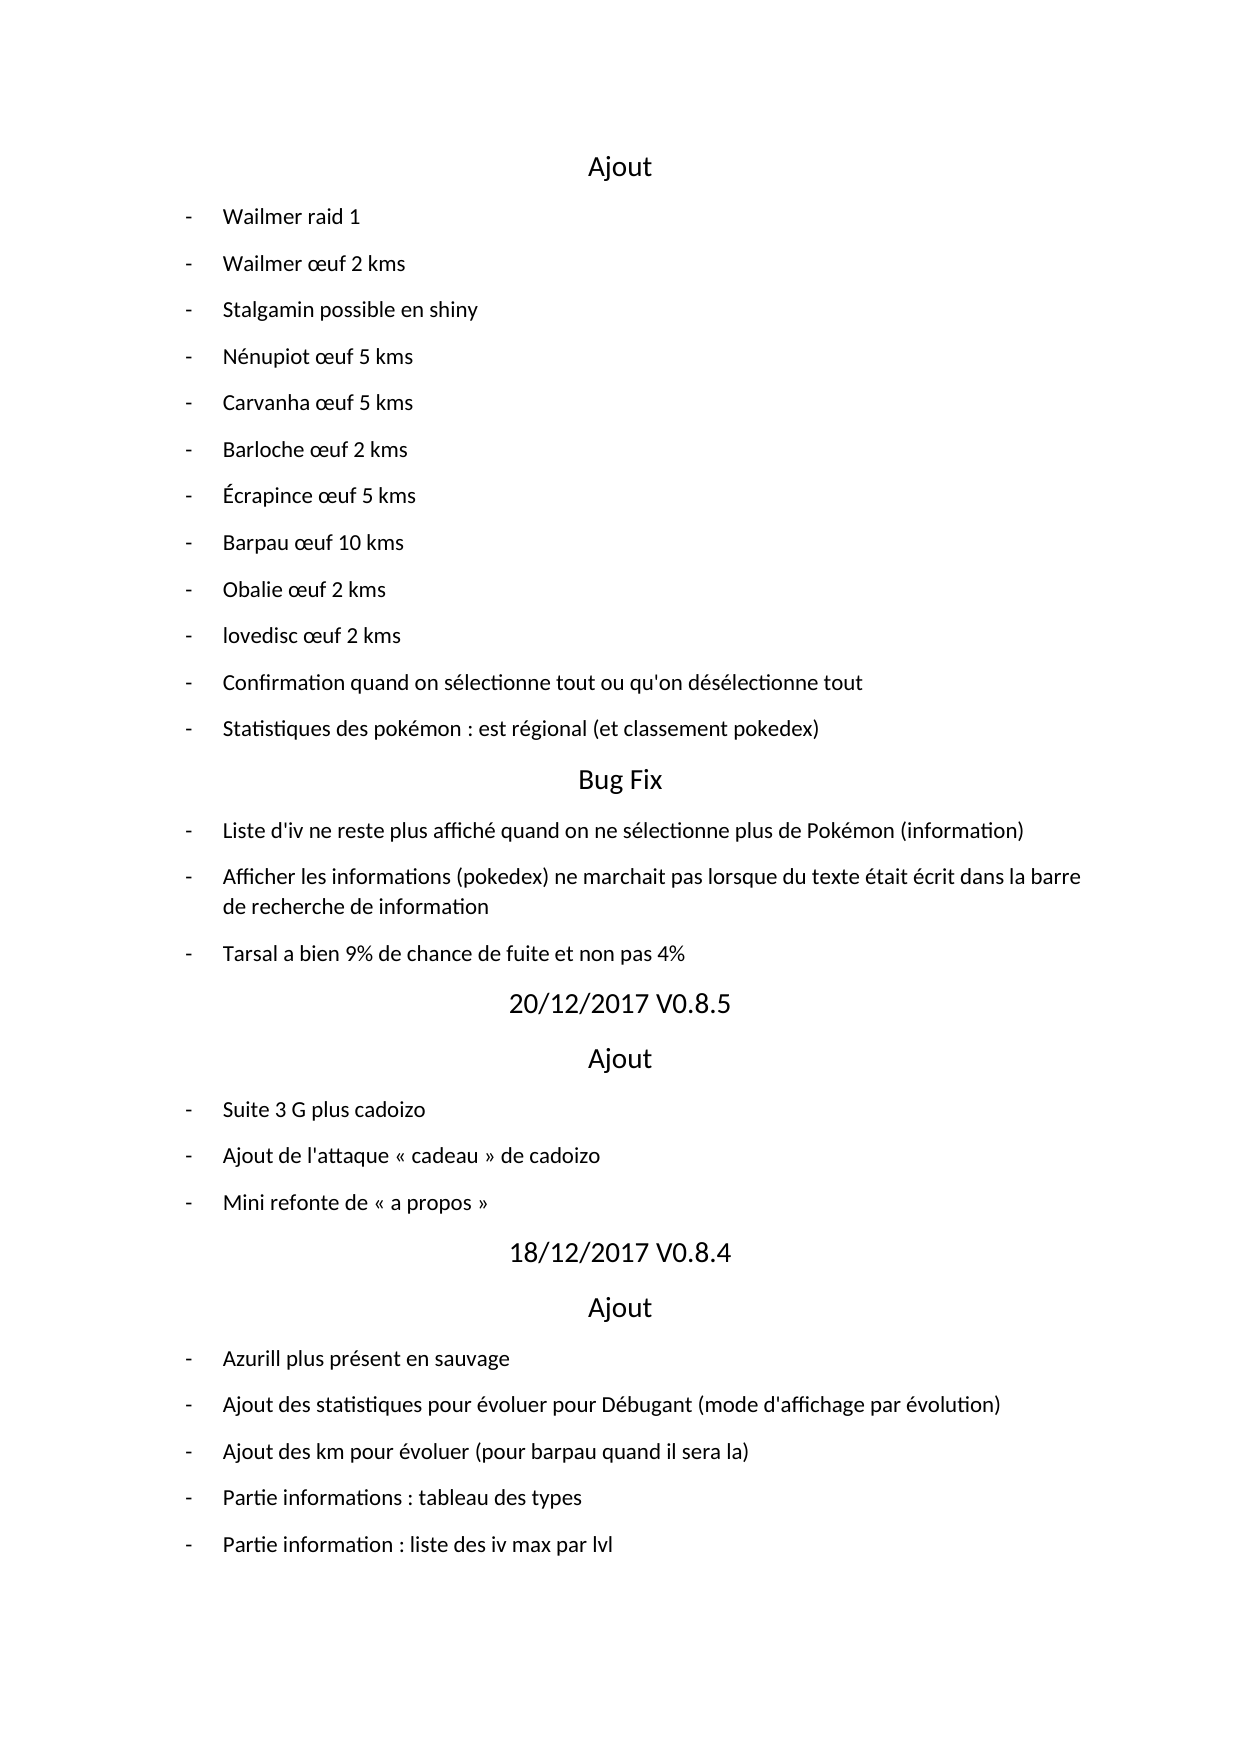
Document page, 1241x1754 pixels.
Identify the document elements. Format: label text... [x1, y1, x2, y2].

list Bug Fix [148, 761, 1093, 797]
list Statistiques des pokémon : est régional (et classement pokedex) [185, 714, 1093, 742]
list Ajout des km pour évoluer (pour barpau quand il sera la) [185, 1437, 1093, 1465]
list Wailmer œuf 2 kms [185, 249, 1093, 277]
list Obalie œuf 2 kms [185, 575, 1093, 603]
list Partie information : liste des iv max par lvl [185, 1530, 1093, 1558]
list Partie informations : tableau des types [185, 1483, 1093, 1511]
list Suite 3 G plus cadoizo [185, 1095, 1093, 1123]
text Ajout [148, 148, 1093, 183]
list lovedisc œuf 2 kms [185, 621, 1093, 649]
list Ajout de l'attaque « cadeau » de cadoizo [185, 1141, 1093, 1169]
list Barpau œuf 10 kms [185, 528, 1093, 556]
list Écrapince œuf 5 kms [185, 482, 1093, 510]
list Confirmation quand on sélectionne tout ou qu'on désélectionne tout [185, 668, 1093, 696]
text Ajout [148, 1040, 1093, 1076]
list Barloche œuf 2 kms [185, 435, 1093, 463]
list Azurill plus présent en sauvage [185, 1344, 1093, 1372]
list Liste d'iv ne reste plus affiché quand on ne sélectionne plus de Pokémon (information) [185, 816, 1093, 844]
list Mini refonte de « a propos » [185, 1188, 1093, 1216]
list Wailmer raid 1 [185, 202, 1093, 230]
text 20/12/2017 V0.8.5 [148, 985, 1093, 1021]
text 18/12/2017 V0.8.4 [148, 1234, 1093, 1270]
list Afficher les informations (pokedex) ne marchait pas lorsque du texte était écrit dans la barre de recherche de information [185, 862, 1093, 920]
list Carvanha œuf 5 kms [185, 388, 1093, 417]
list Tarsal a bien 9% de chance de fuite et non pas 4% [185, 939, 1093, 967]
list Stalgamin possible en shiny [185, 295, 1093, 323]
list Nénupiot œuf 5 kms [185, 342, 1093, 370]
text Ajout [148, 1289, 1093, 1325]
list Ajout des statistiques pour évoluer pour Débugant (mode d'affichage par évolution) [185, 1390, 1093, 1418]
